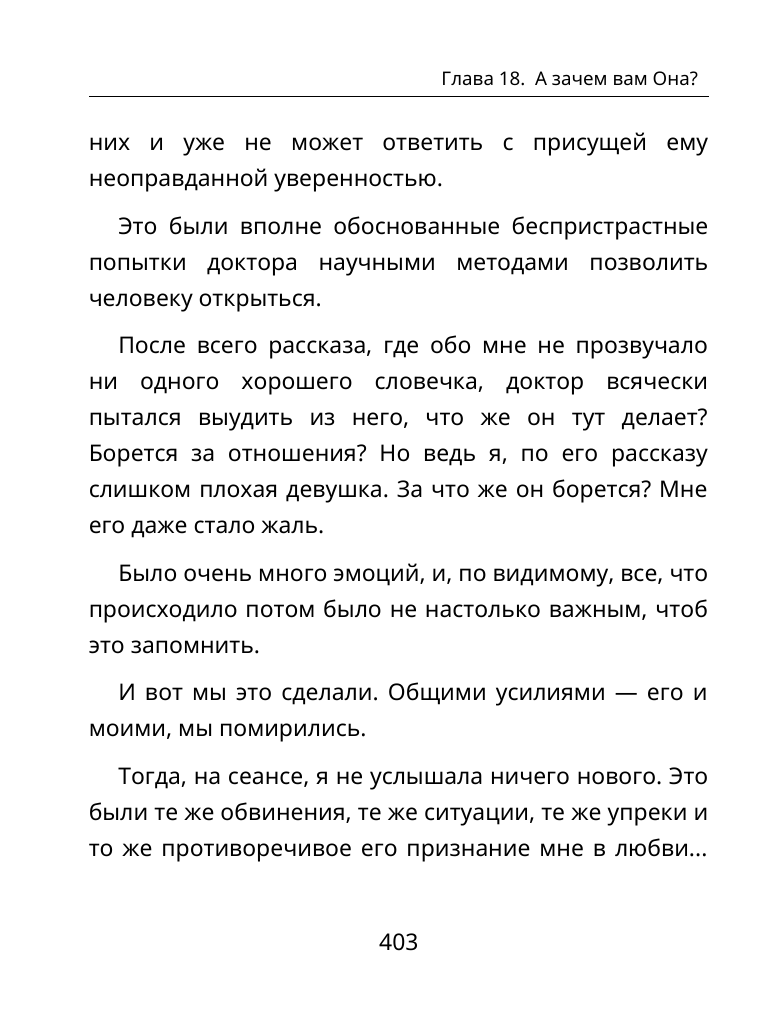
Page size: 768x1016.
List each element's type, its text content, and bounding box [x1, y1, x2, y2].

text Тогда, на сеансе, я не услышала ничего нового. Это были те же обвинения, те же ситуации, те же упреки и то же противоречивое его признание мне в любви... [88, 760, 709, 863]
text И вот мы это сделали. Общими усилиями — его и моими, мы помирились. [88, 676, 709, 743]
text Это были вполне обоснованные беспристрастные попытки доктора научными методами позволить человеку открыться. [88, 210, 709, 313]
text После всего рассказа, где обо мне не прозвучало ни одного хорошего словечка, доктор всячески пытался выудить из него, что же он тут делает? Борется за отношения? Но ведь я, по его рассказу слишком плохая девушка. За что же он борется? Мне его даже стало жаль. [88, 329, 709, 540]
text Было очень много эмоций, и, по видимому, все, что происходило потом было не настолько важным, чтоб это запомнить. [88, 557, 709, 660]
text них и уже не может ответить с присущей ему неоправданной уверенностью. [88, 126, 709, 193]
